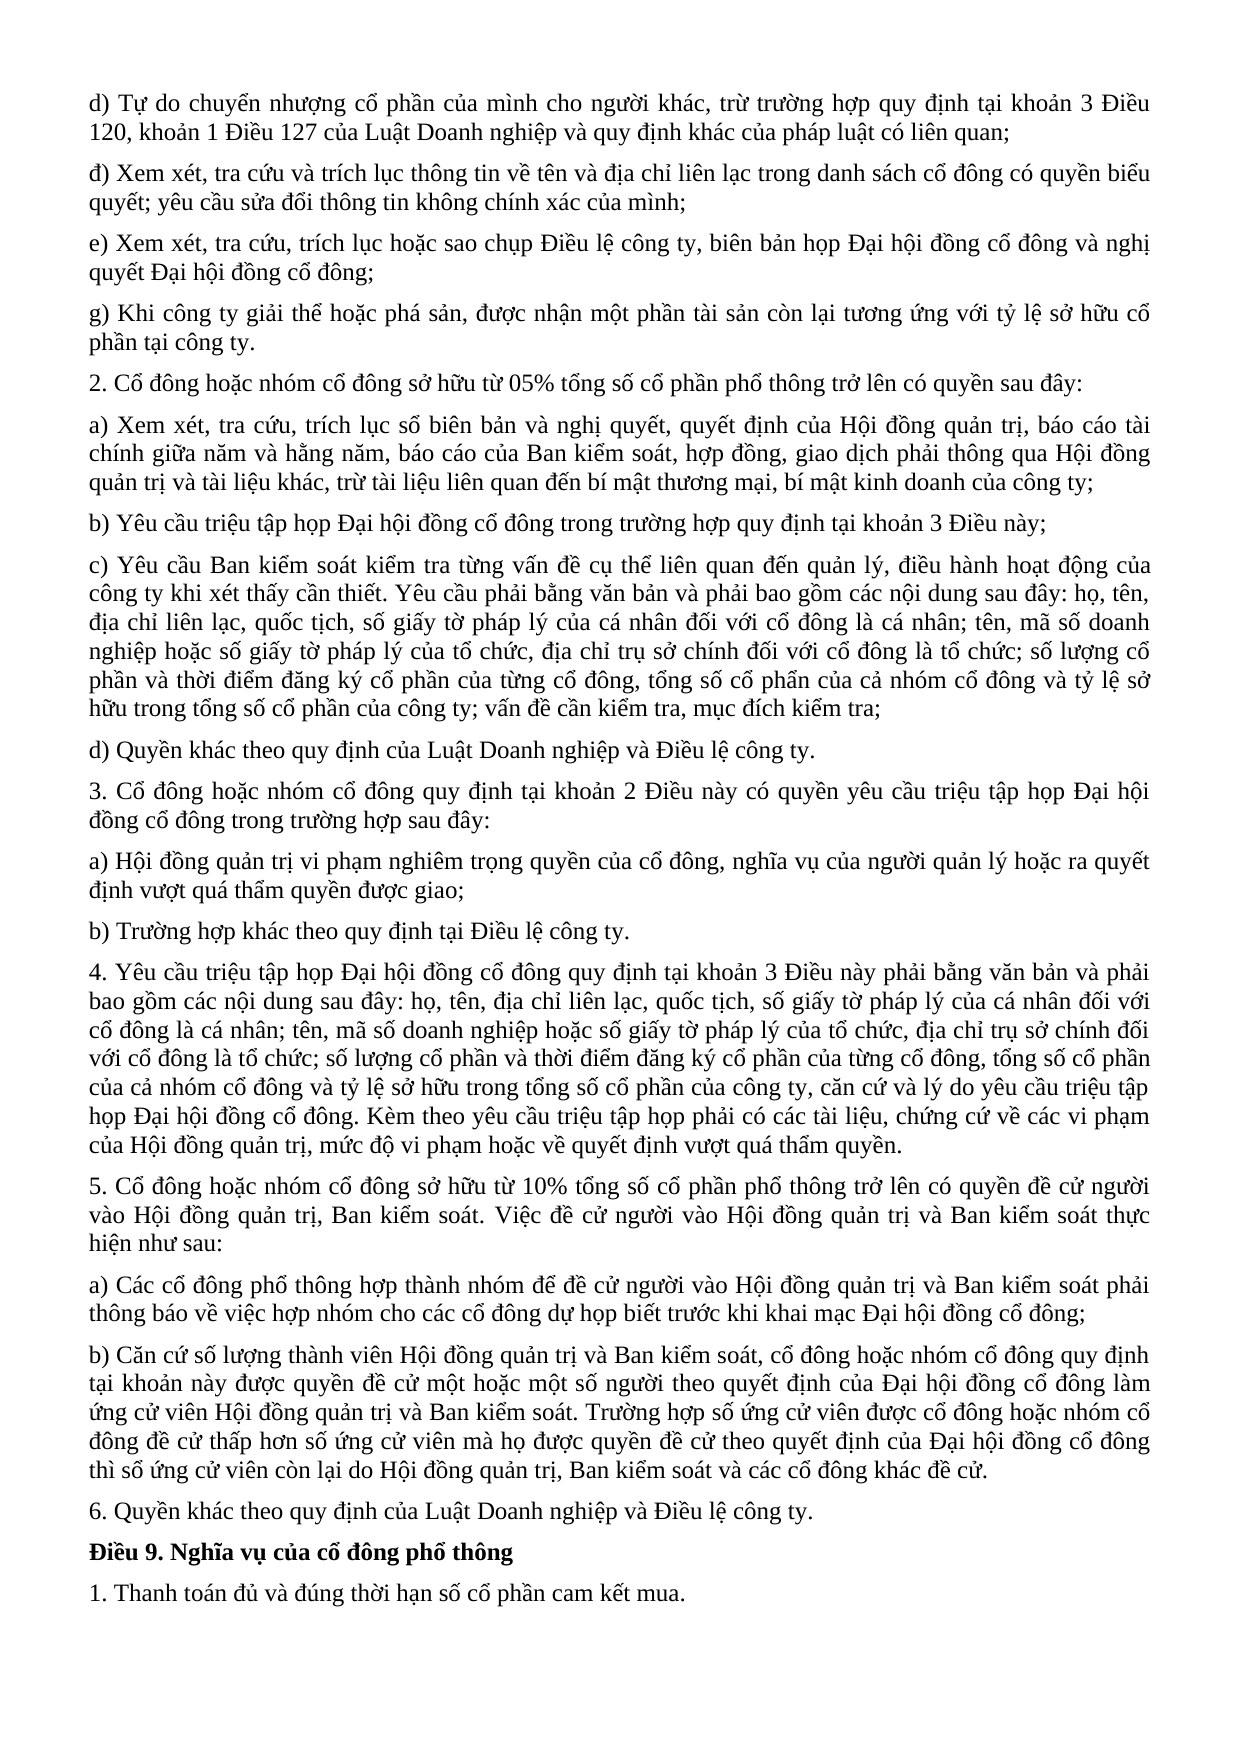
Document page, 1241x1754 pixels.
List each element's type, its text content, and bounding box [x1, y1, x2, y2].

text 1. Thanh toán đủ và đúng thời hạn số cổ phần cam kết mua. [89, 1578, 1152, 1607]
text a) Hội đồng quản trị vi phạm nghiêm trọng quyền của cổ đông, nghĩa vụ của người quản lý hoặc ra quyết định vượt quá thẩm quyền được giao; [89, 846, 1152, 903]
text b) Yêu cầu triệu tập họp Đại hội đồng cổ đông trong trường hợp quy định tại khoản 3 Điều này; [89, 508, 1152, 537]
text b) Căn cứ số lượng thành viên Hội đồng quản trị và Ban kiểm soát, cổ đông hoặc nhóm cổ đông quy định tại khoản này được quyền đề cử một hoặc một số người theo quyết định của Đại hội đồng cổ đông làm ứng cử viên Hội đồng quản trị và Ban kiểm soát. Trường hợp số ứng cử viên được cổ đông hoặc nhóm cổ đông đề cử thấp hơn số ứng cử viên mà họ được quyền đề cử theo quyết định của Đại hội đồng cổ đông thì sổ ứng cử viên còn lại do Hội đồng quản trị, Ban kiểm soát và các cổ đông khác đề cử. [89, 1340, 1152, 1483]
text e) Xem xét, tra cứu, trích lục hoặc sao chụp Điều lệ công ty, biên bản họp Đại hội đồng cổ đông và nghị quyết Đại hội đồng cổ đông; [89, 228, 1152, 286]
text b) Trường hợp khác theo quy định tại Điều lệ công ty. [89, 916, 1152, 945]
text đ) Xem xét, tra cứu và trích lục thông tin về tên và địa chỉ liên lạc trong danh sách cổ đông có quyền biểu quyết; yêu cầu sửa đổi thông tin không chính xác của mình; [89, 158, 1152, 216]
text 2. Cổ đông hoặc nhóm cổ đông sở hữu từ 05% tổng số cổ phần phổ thông trở lên có quyền sau đây: [89, 368, 1152, 397]
text 4. Yêu cầu triệu tập họp Đại hội đồng cổ đông quy định tại khoản 3 Điều này phải bằng văn bản và phải bao gồm các nội dung sau đây: họ, tên, địa chỉ liên lạc, quốc tịch, số giấy tờ pháp lý của cá nhân đối với cổ đông là cá nhân; tên, mã số doanh nghiệp hoặc số giấy tờ pháp lý của tổ chức, địa chỉ trụ sở chính đối với cổ đông là tổ chức; số lượng cổ phần và thời điểm đăng ký cổ phần của từng cổ đông, tổng số cổ phần của cả nhóm cổ đông và tỷ lệ sở hữu trong tổng số cổ phần của công ty, căn cứ và lý do yêu cầu triệu tập họp Đại hội đồng cổ đông. Kèm theo yêu cầu triệu tập họp phải có các tài liệu, chứng cứ về các vi phạm của Hội đồng quản trị, mức độ vi phạm hoặc về quyết định vượt quá thẩm quyền. [89, 957, 1152, 1158]
text 6. Quyền khác theo quy định của Luật Doanh nghiệp và Điều lệ công ty. [89, 1496, 1152, 1525]
text d) Quyền khác theo quy định của Luật Doanh nghiệp và Điều lệ công ty. [89, 735, 1152, 763]
subtitle Điều 9. Nghĩa vụ của cổ đông phổ thông [89, 1537, 1152, 1566]
text d) Tự do chuyển nhượng cổ phần của mình cho người khác, trừ trường hợp quy định tại khoản 3 Điều 120, khoản 1 Điều 127 của Luật Doanh nghiệp và quy định khác của pháp luật có liên quan; [89, 88, 1152, 146]
text a) Các cổ đông phổ thông hợp thành nhóm để đề cử người vào Hội đồng quản trị và Ban kiểm soát phải thông báo về việc hợp nhóm cho các cổ đông dự họp biết trước khi khai mạc Đại hội đồng cổ đông; [89, 1270, 1152, 1327]
text g) Khi công ty giải thể hoặc phá sản, được nhận một phần tài sản còn lại tương ứng với tỷ lệ sở hữu cổ phần tại công ty. [89, 298, 1152, 356]
text c) Yêu cầu Ban kiểm soát kiểm tra từng vấn đề cụ thể liên quan đến quản lý, điều hành hoạt động của công ty khi xét thấy cần thiết. Yêu cầu phải bằng văn bản và phải bao gồm các nội dung sau đây: họ, tên, địa chỉ liên lạc, quốc tịch, số giấy tờ pháp lý của cá nhân đối với cổ đông là cá nhân; tên, mã số doanh nghiệp hoặc số giấy tờ pháp lý của tổ chức, địa chỉ trụ sở chính đối với cổ đông là tổ chức; số lượng cổ phần và thời điểm đăng ký cổ phần của từng cổ đông, tổng số cổ phẩn của cả nhóm cổ đông và tỷ lệ sở hữu trong tổng số cổ phần của công ty; vấn đề cần kiểm tra, mục đích kiểm tra; [89, 550, 1152, 722]
text 5. Cổ đông hoặc nhóm cổ đông sở hữu từ 10% tổng số cổ phần phổ thông trở lên có quyền đề cử người vào Hội đồng quản trị, Ban kiểm soát. Việc đề cử người vào Hội đồng quản trị và Ban kiểm soát thực hiện như sau: [89, 1171, 1152, 1257]
text a) Xem xét, tra cứu, trích lục sổ biên bản và nghị quyết, quyết định của Hội đồng quản trị, báo cáo tài chính giữa năm và hằng năm, báo cáo của Ban kiểm soát, hợp đồng, giao dịch phải thông qua Hội đồng quản trị và tài liệu khác, trừ tài liệu liên quan đến bí mật thương mại, bí mật kinh doanh của công ty; [89, 410, 1152, 496]
text 3. Cổ đông hoặc nhóm cổ đông quy định tại khoản 2 Điều này có quyền yêu cầu triệu tập họp Đại hội đồng cổ đông trong trường hợp sau đây: [89, 776, 1152, 833]
